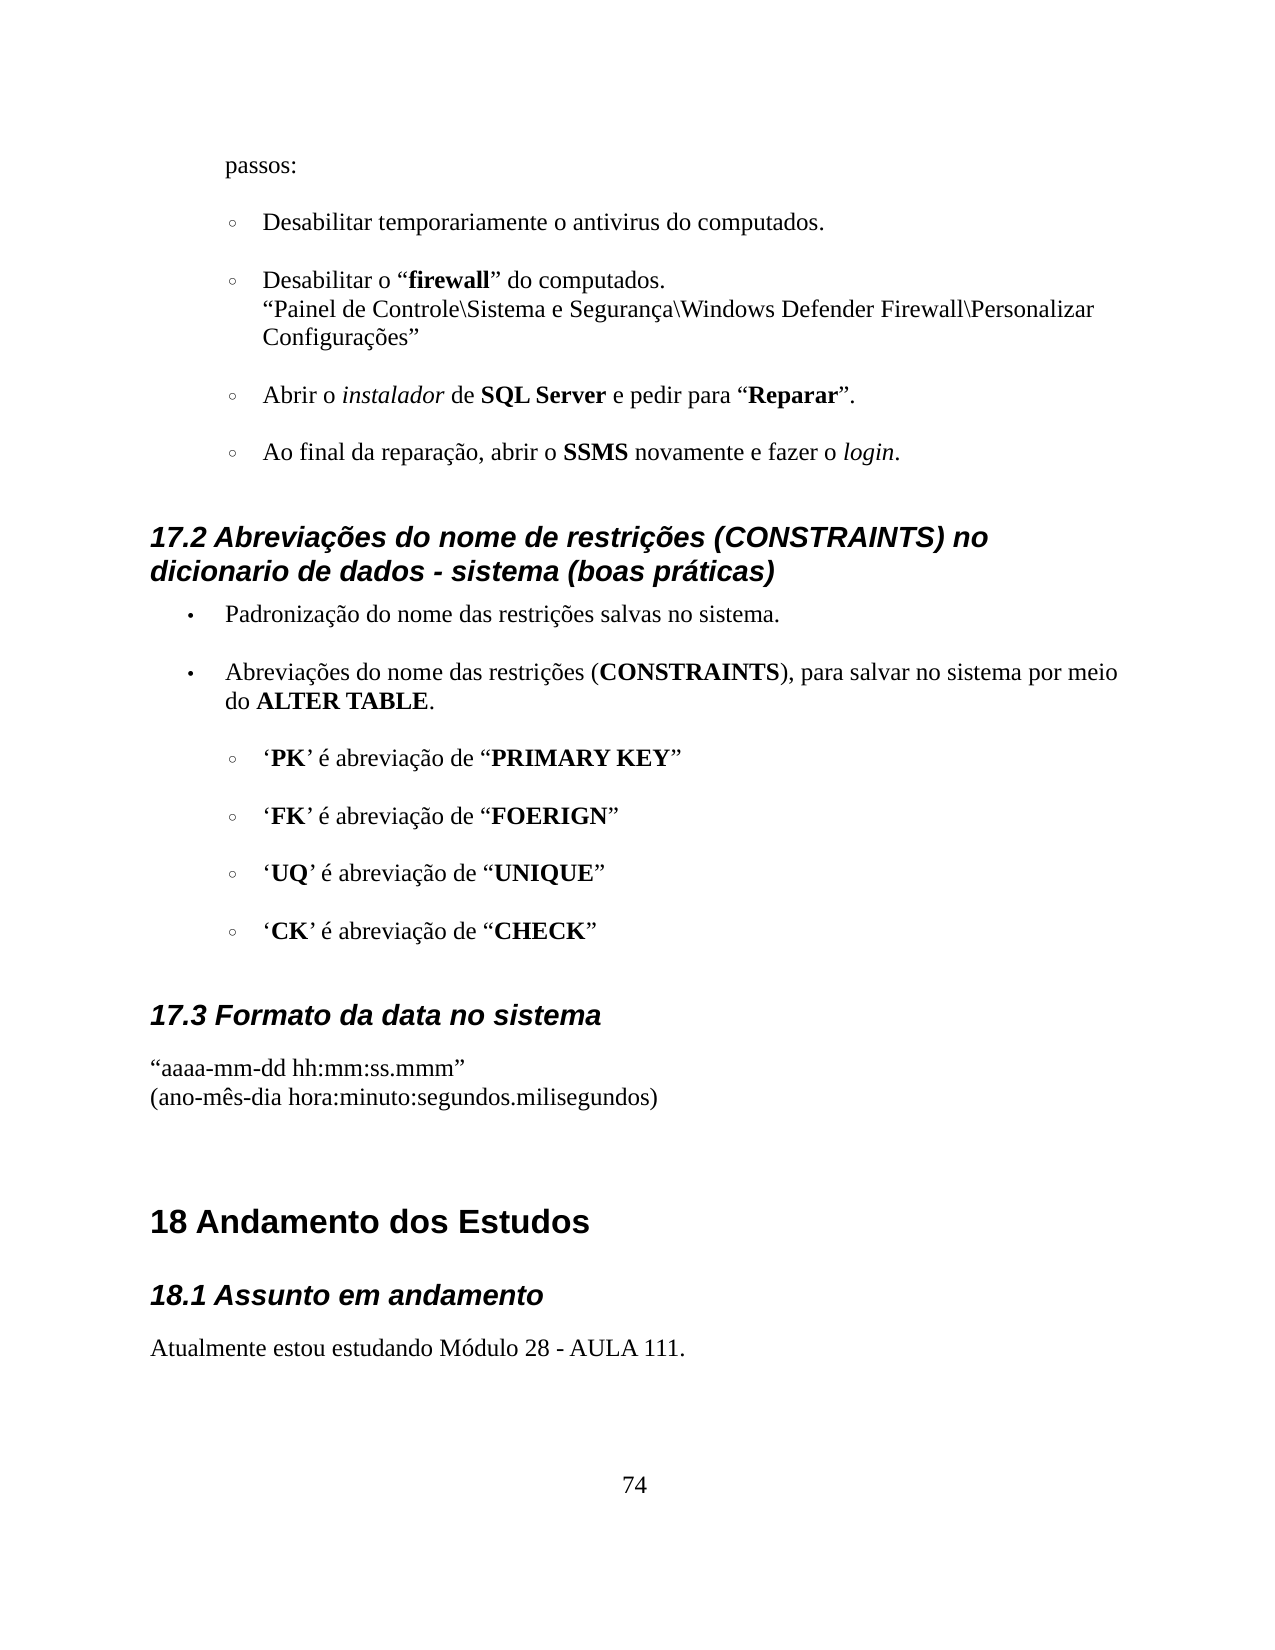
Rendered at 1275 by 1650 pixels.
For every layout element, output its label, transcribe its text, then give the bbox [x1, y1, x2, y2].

subtitle 17.3 Formato da data no sistema [150, 998, 1125, 1032]
list Abreviações do nome das restrições (CONSTRAINTS), para salvar no sistema por meio do ALTER TABLE. [187, 657, 1125, 743]
list Desabilitar temporariamente o antivirus do computados. [225, 207, 1125, 265]
list ‘CK’ é abreviação de “CHECK” [225, 916, 1125, 973]
list Padronização do nome das restrições salvas no sistema. [187, 599, 1125, 657]
subtitle 17.2 Abreviações do nome de restrições (CONSTRAINTS) no dicionario de dados - sistema (boas práticas) [150, 520, 1125, 587]
text Atualmente estou estudando Módulo 28 - AULA 111. [150, 1333, 1125, 1391]
list passos: [187, 150, 1125, 207]
list ‘PK’ é abreviação de “PRIMARY KEY” [225, 743, 1125, 801]
subtitle 18.1 Assunto em andamento [150, 1278, 1125, 1312]
list ‘UQ’ é abreviação de “UNIQUE” [225, 858, 1125, 916]
text “aaaa-mm-dd hh:mm:ss.mmm” (ano-mês-dia hora:minuto:segundos.milisegundos) [150, 1053, 1125, 1139]
list Abrir o instalador de SQL Server e pedir para “Reparar”. [225, 380, 1125, 437]
subtitle 18 Andamento dos Estudos [150, 1202, 1125, 1241]
list Desabilitar o “firewall” do computados. “Painel de Controle\Sistema e Segurança\Windows Defender Firewall\Personalizar Configurações” [225, 265, 1125, 380]
list Ao final da reparação, abrir o SSMS novamente e fazer o login. [225, 437, 1125, 495]
list ‘FK’ é abreviação de “FOERIGN” [225, 801, 1125, 858]
